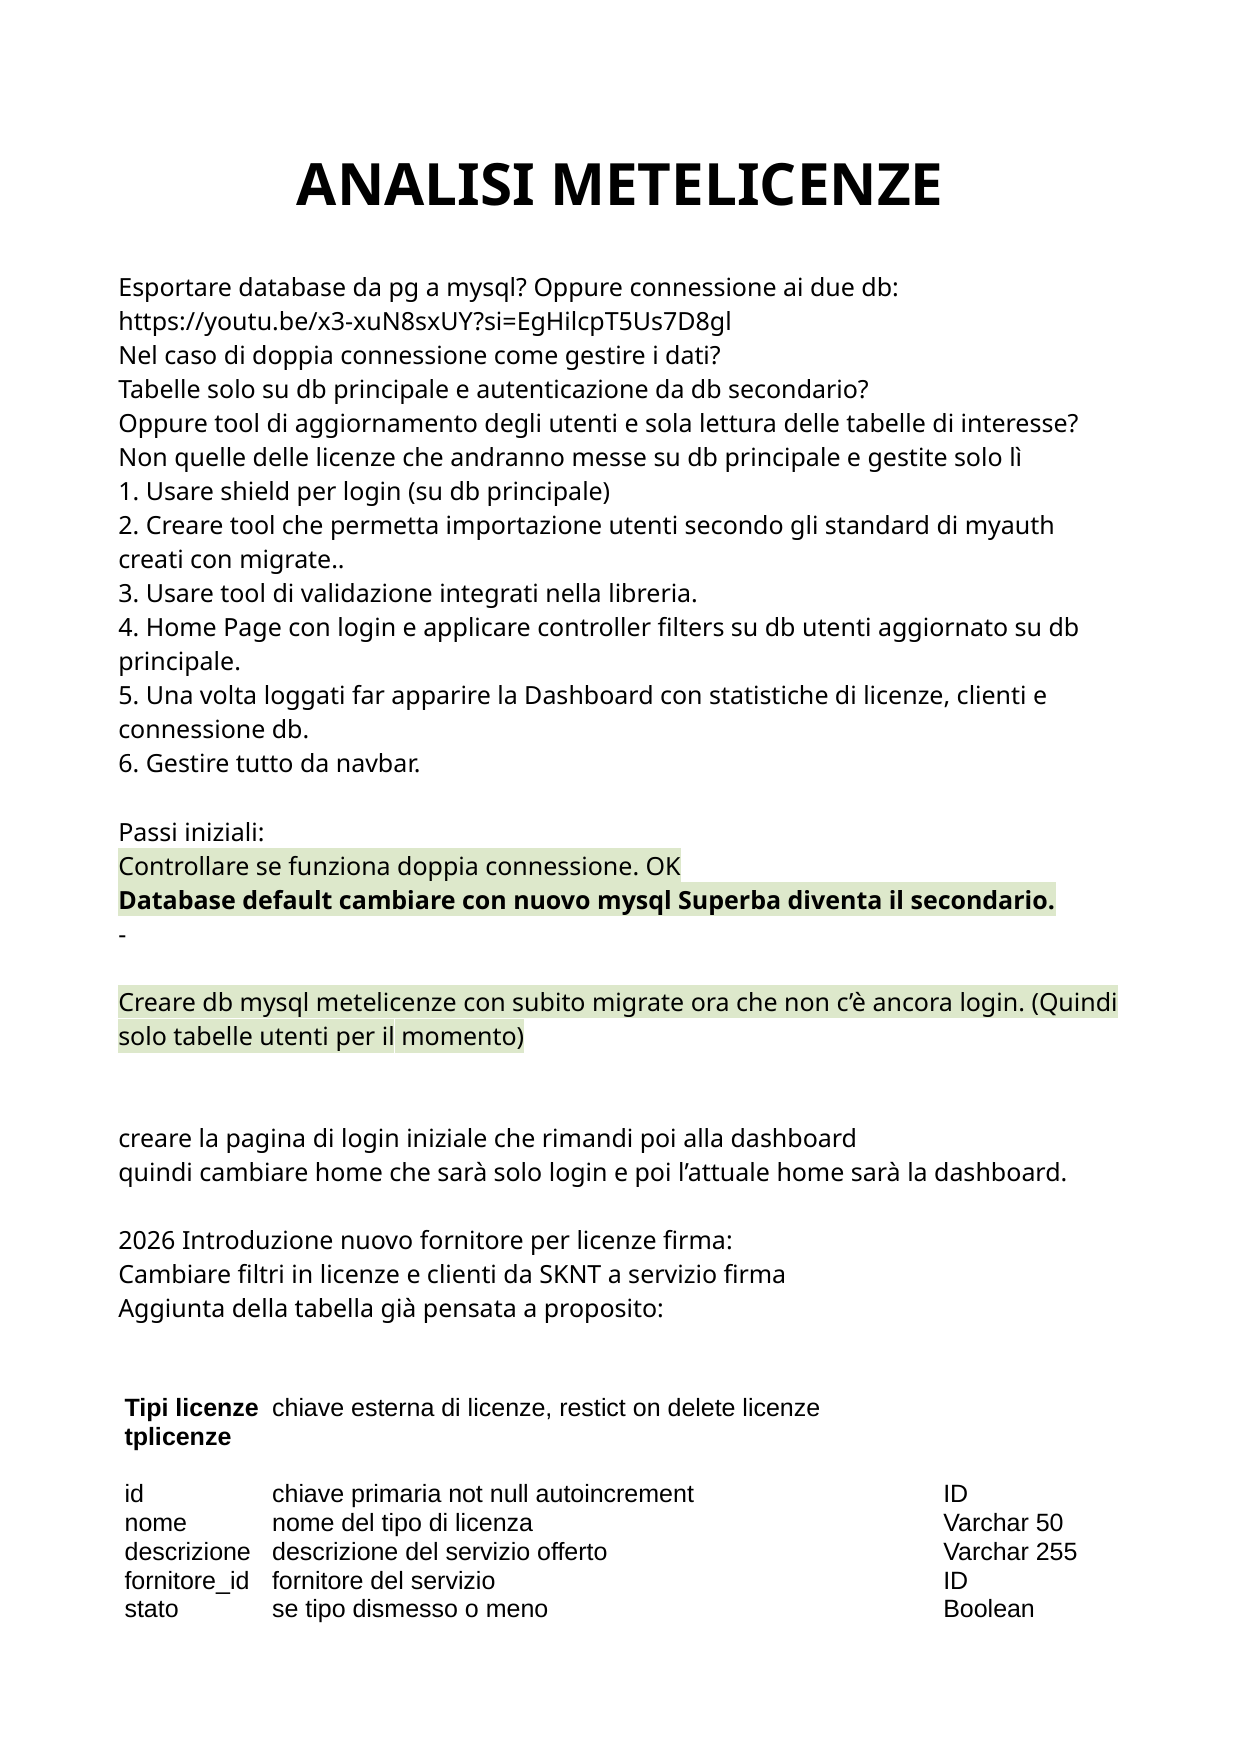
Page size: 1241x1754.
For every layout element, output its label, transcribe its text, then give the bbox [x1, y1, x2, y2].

table_cell se tipo dismesso o meno [269, 1595, 940, 1623]
table_cell descrizione [121, 1537, 269, 1566]
table_cell nome del tipo di licenza [269, 1508, 940, 1537]
table_header chiave esterna di licenze, restict on delete licenze [269, 1393, 940, 1422]
table_cell id [121, 1480, 269, 1508]
table_cell chiave primaria not null autoincrement [269, 1480, 940, 1508]
text Creare db mysql metelicenze con subito migrate ora che non c’è ancora login. (Quindi solo tabelle utenti per il momento) [118, 950, 1122, 1053]
table_cell Varchar 255 [940, 1537, 1083, 1566]
table_cell descrizione del servizio offerto [269, 1537, 940, 1566]
table_cell tplicenze [121, 1422, 269, 1451]
table_cell Boolean [940, 1595, 1083, 1623]
table_header [940, 1393, 1083, 1422]
table_cell [940, 1422, 1083, 1451]
table_cell fornitore_id [121, 1566, 269, 1594]
text Database default cambiare con nuovo mysql Superba diventa il secondario. [118, 882, 1122, 916]
text creare la pagina di login iniziale che rimandi poi alla dashboard [118, 1121, 1122, 1155]
text - [118, 916, 1122, 950]
text quindi cambiare home che sarà solo login e poi l’attuale home sarà la dashboard. [118, 1155, 1122, 1189]
text Cambiare filtri in licenze e clienti da SKNT a servizio firma [118, 1257, 1122, 1291]
table_cell nome [121, 1508, 269, 1537]
table_cell [940, 1451, 1083, 1479]
title ANALISI METELICENZE [118, 143, 1122, 223]
table_cell [269, 1451, 940, 1479]
table_cell stato [121, 1595, 269, 1623]
table_cell Varchar 50 [940, 1508, 1083, 1537]
table_cell ID [940, 1566, 1083, 1594]
text Esportare database da pg a mysql? Oppure connessione ai due db: https://youtu.be/x3-xuN8sxUY?si=EgHilcpT5Us7D8gl Nel caso di doppia connessione come gestire i dati? Tabelle solo su db principale e autenticazione da db secondario? Oppure tool di aggiornamento degli utenti e sola lettura delle tabelle di interesse? Non quelle delle licenze che andranno messe su db principale e gestite solo lì 1. Usare shield per login (su db principale) 2. Creare tool che permetta importazione utenti secondo gli standard di myauth creati con migrate.. 3. Usare tool di validazione integrati nella libreria. 4. Home Page con login e applicare controller filters su db utenti aggiornato su db principale. 5. Una volta loggati far apparire la Dashboard con statistiche di licenze, clienti e connessione db. 6. Gestire tutto da navbar. Passi iniziali: Controllare se funziona doppia connessione. OK [118, 235, 1122, 882]
table_cell ID [940, 1480, 1083, 1508]
table_cell [121, 1451, 269, 1479]
table_cell [269, 1422, 940, 1451]
table_cell fornitore del servizio [269, 1566, 940, 1594]
text 2026 Introduzione nuovo fornitore per licenze firma: [118, 1223, 1122, 1257]
table_header Tipi licenze [121, 1393, 269, 1422]
text Aggiunta della tabella già pensata a proposito: [118, 1291, 1122, 1325]
